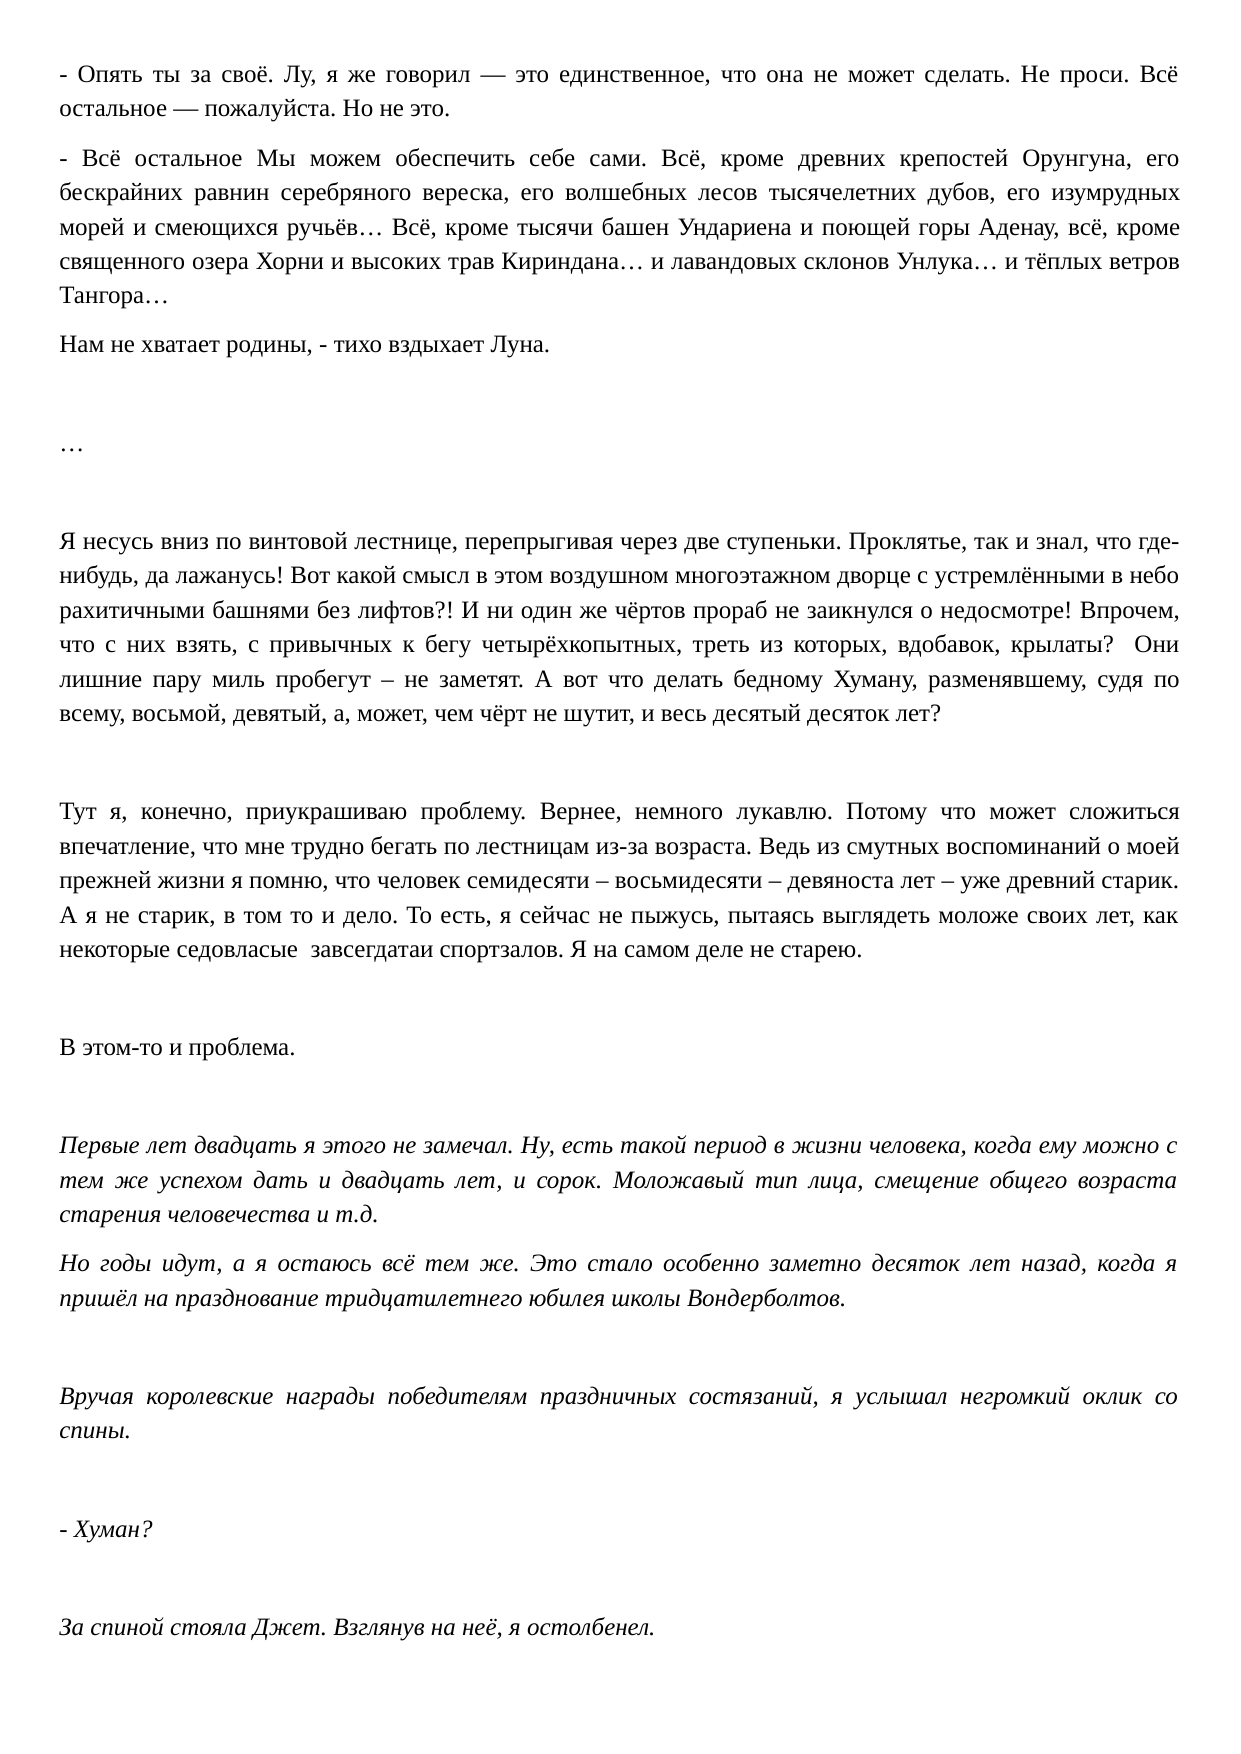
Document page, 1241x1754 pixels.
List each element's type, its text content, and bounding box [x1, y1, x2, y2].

text Вручая королевские награды победителям праздничных состязаний, я услышал негромкий оклик со спины. [59, 1381, 1181, 1444]
text Я несусь вниз по винтовой лестнице, перепрыгивая через две ступеньки. Проклятье, так и знал, что где-нибудь, да лажанусь! Вот какой смысл в этом воздушном многоэтажном дворце с устремлёнными в небо рахитичными башнями без лифтов?! И ни один же чёртов прораб не заикнулся о недосмотре! Впрочем, что с них взять, с привычных к бегу четырёхкопытных, треть из которых, вдобавок, крылаты? Они лишние пару миль пробегут – не заметят. А вот что делать бедному Хуману, разменявшему, судя по всему, восьмой, девятый, а, может, чем чёрт не шутит, и весь десятый десяток лет? [59, 526, 1181, 727]
text За спиной стояла Джет. Взглянув на неё, я остолбенел. [59, 1612, 1181, 1641]
text В этом-то и проблема. [59, 1032, 1181, 1061]
text - Всё остальное Мы можем обеспечить себе сами. Всё, кроме древних крепостей Орунгуна, его бескрайних равнин серебряного вереска, его волшебных лесов тысячелетних дубов, его изумрудных морей и смеющихся ручьёв… Всё, кроме тысячи башен Ундариена и поющей горы Аденау, всё, кроме священного озера Хорни и высоких трав Кириндана… и лавандовых склонов Унлука… и тёплых ветров Тангора… [59, 143, 1181, 309]
text Первые лет двадцать я этого не замечал. Ну, есть такой период в жизни человека, когда ему можно с тем же успехом дать и двадцать лет, и сорок. Моложавый тип лица, смещение общего возраста старения человечества и т.д. [59, 1131, 1181, 1228]
text Тут я, конечно, приукрашиваю проблему. Вернее, немного лукавлю. Потому что может сложиться впечатление, что мне трудно бегать по лестницам из-за возраста. Ведь из смутных воспоминаний о моей прежней жизни я помню, что человек семидесяти – восьмидесяти – девяноста лет – уже древний старик. А я не старик, в том то и дело. То есть, я сейчас не пыжусь, пытаясь выглядеть моложе своих лет, как некоторые седовласые завсегдатаи спортзалов. Я на самом деле не старею. [59, 796, 1181, 963]
text … [59, 428, 1181, 456]
text Нам не хватает родины, - тихо вздыхает Луна. [59, 329, 1181, 358]
text - Хуман? [59, 1514, 1181, 1542]
text Но годы идут, а я остаюсь всё тем же. Это стало особенно заметно десяток лет назад, когда я пришёл на празднование тридцатилетнего юбилея школы Вондерболтов. [59, 1248, 1181, 1312]
text - Опять ты за своё. Лу, я же говорил — это единственное, что она не может сделать. Не проси. Всё остальное — пожалуйста. Но не это. [59, 59, 1181, 122]
